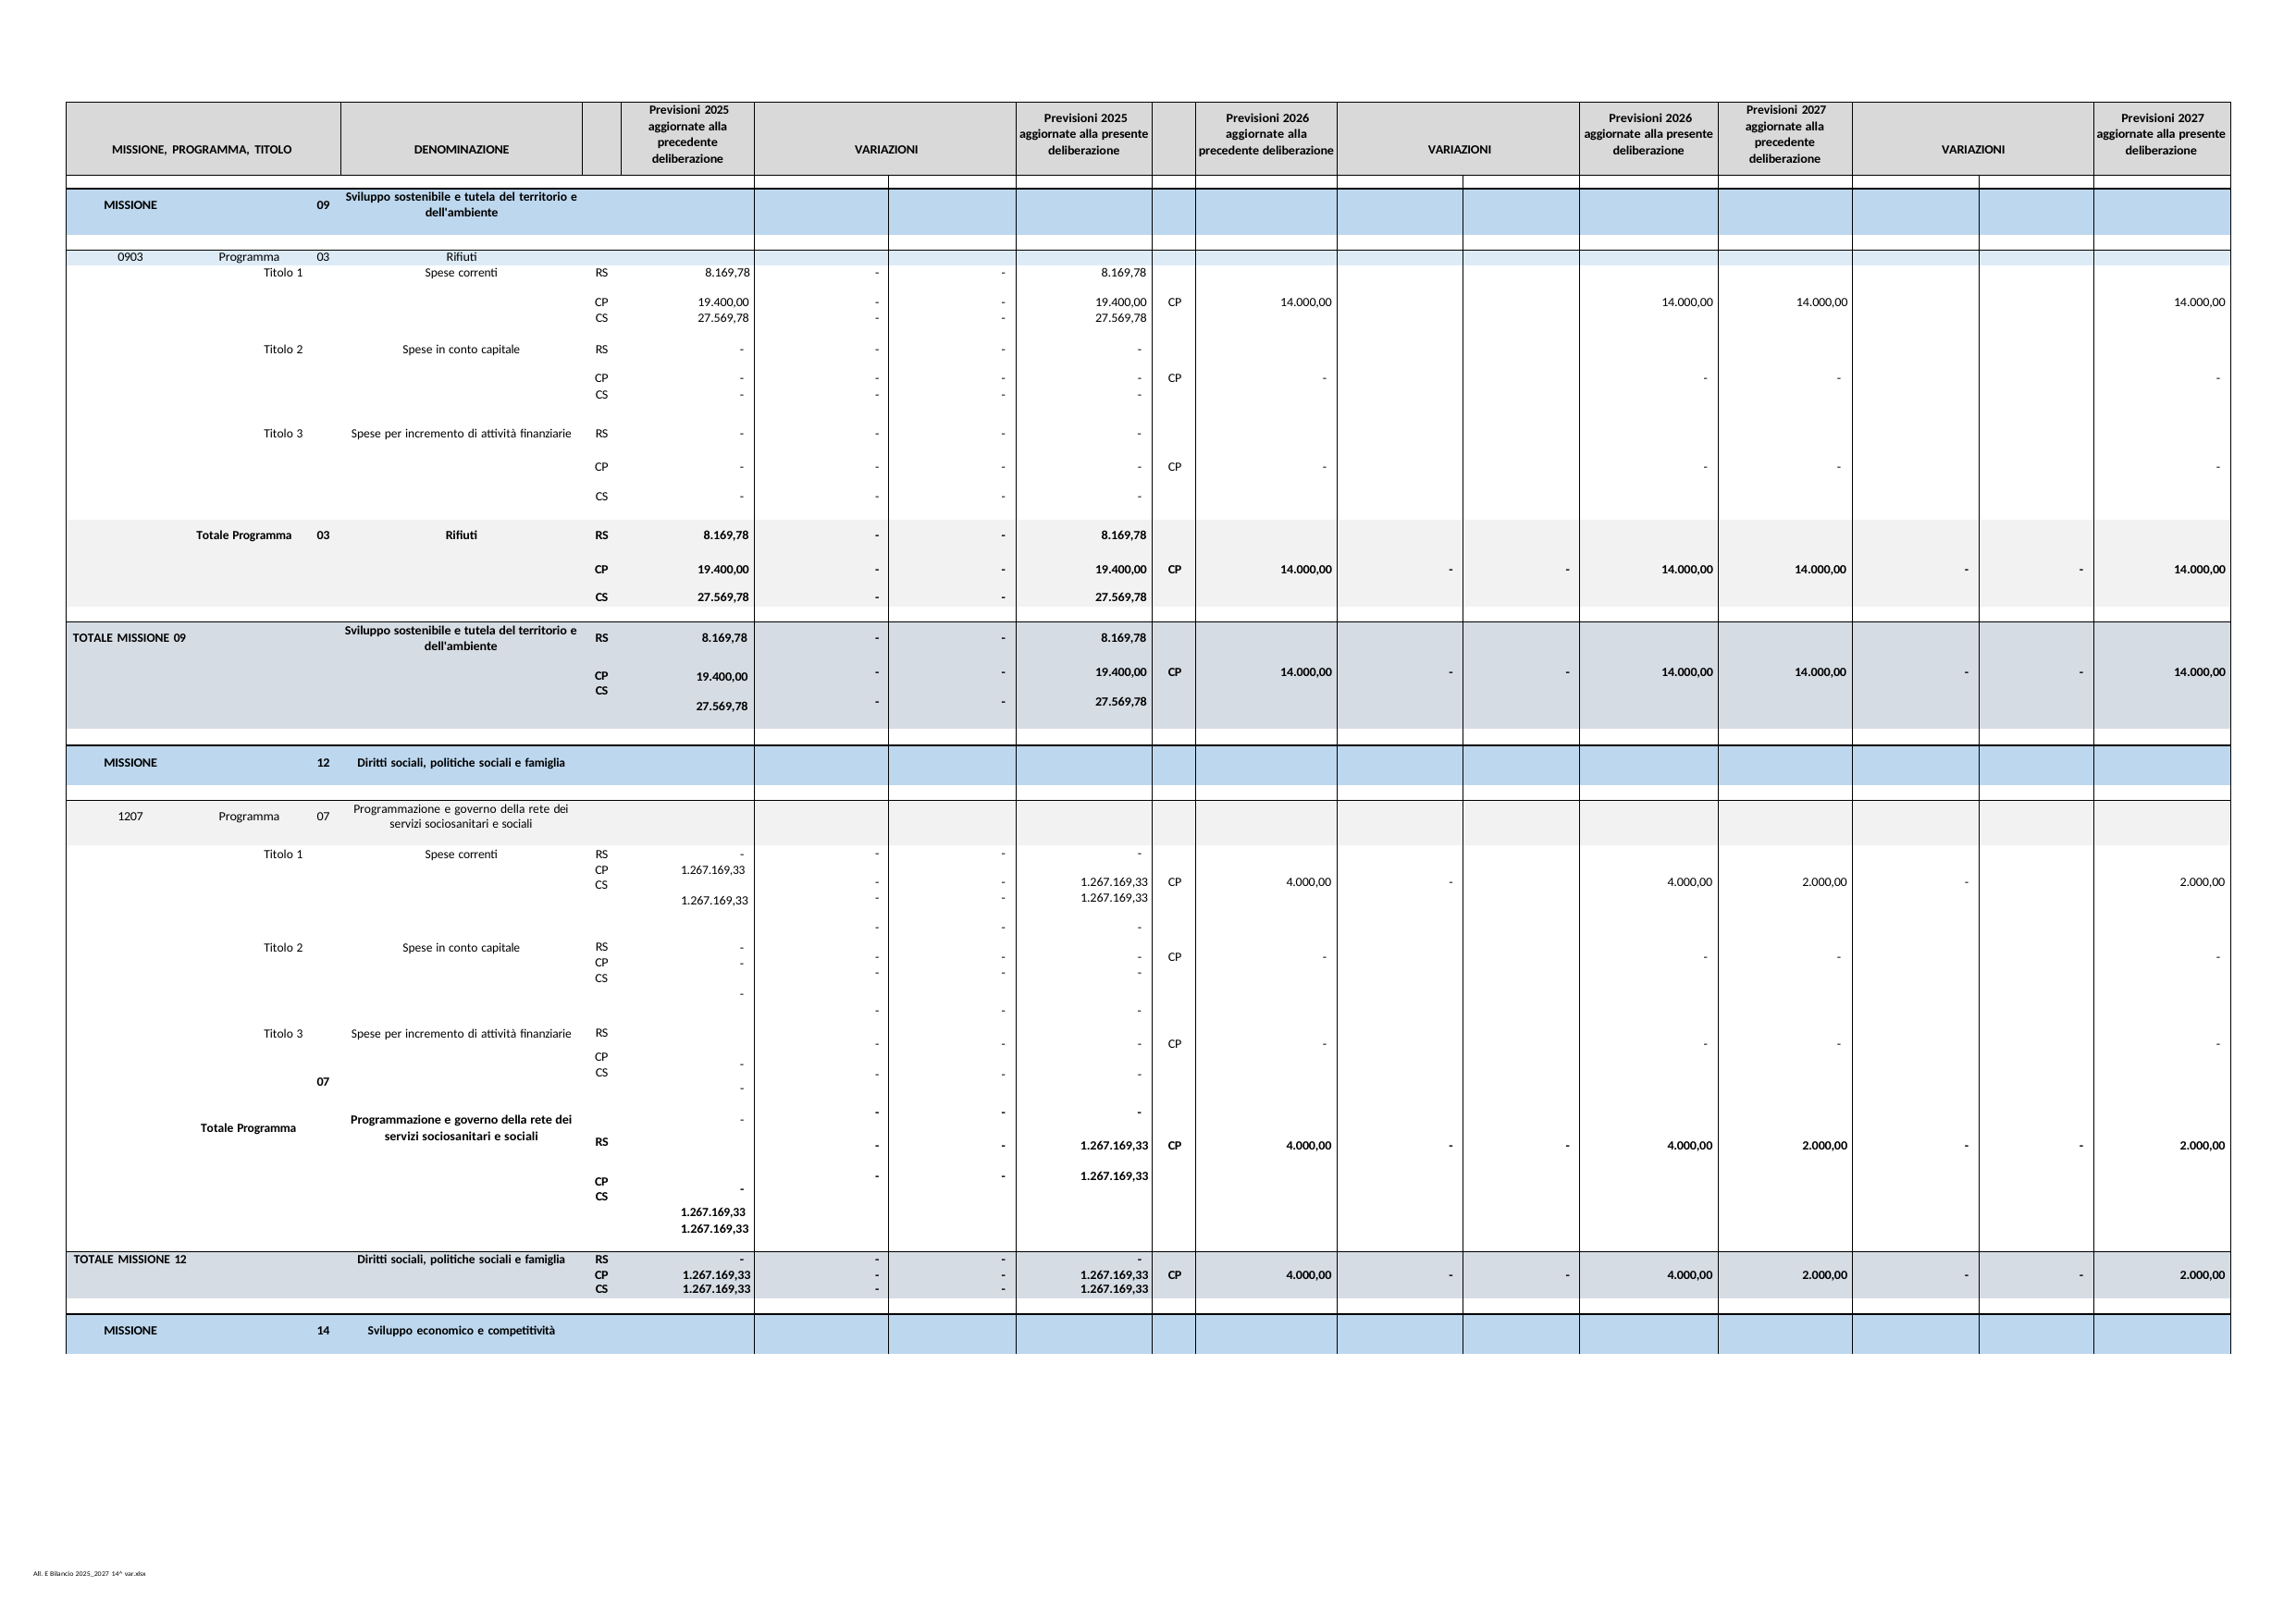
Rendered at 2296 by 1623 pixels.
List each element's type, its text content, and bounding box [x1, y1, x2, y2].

table_cell RS [582, 335, 621, 372]
table_cell [1853, 265, 1979, 520]
table_cell [2094, 265, 2230, 295]
table_cell Spese per incremento di attività finanziarie [340, 415, 582, 456]
table_cell [1853, 1066, 1979, 1093]
table_cell 8.169,78 [1017, 265, 1152, 295]
table_cell [1980, 746, 2093, 785]
table_cell - [889, 296, 1016, 311]
table_cell RS CP CS [582, 622, 621, 729]
table_cell [889, 801, 1016, 845]
table_cell 1.267.169,33 [1017, 1284, 1152, 1298]
table_cell [1719, 489, 1852, 520]
table_cell [755, 801, 888, 845]
table_cell [1463, 1093, 1579, 1135]
table_cell - [2094, 950, 2230, 965]
table_cell - [621, 415, 754, 456]
table_cell 14.000,00 [1719, 660, 1852, 695]
table_cell - [1338, 1268, 1463, 1284]
table_cell [310, 457, 340, 489]
table_cell [1980, 991, 2093, 1033]
table_cell [340, 372, 582, 387]
table_cell - [1017, 457, 1152, 489]
table_cell [1719, 415, 1852, 456]
table_cell - [1580, 950, 1718, 965]
table_cell [1338, 1066, 1463, 1093]
table_cell - [755, 387, 888, 414]
table_cell [1463, 176, 1579, 188]
table_cell [67, 265, 191, 295]
table_cell CP [1153, 296, 1195, 311]
table_cell [2094, 251, 2230, 265]
table_cell [1463, 1315, 1579, 1354]
table_cell - [1719, 1033, 1852, 1066]
table_cell CS [582, 592, 621, 607]
table_cell [755, 190, 888, 235]
table_cell - [889, 846, 1016, 876]
table_cell [1580, 746, 1718, 785]
table_cell - [1980, 1268, 2093, 1284]
table_cell [67, 607, 754, 621]
table_cell MISSIONE [67, 1315, 191, 1354]
table_cell 8.169,78 [621, 520, 754, 559]
table_cell [1580, 387, 1718, 414]
table_cell - 1.267.169,33 1.267.169,33 - - - - - - - 1.267.169,33 1.267.169,33 [621, 846, 754, 1251]
table_cell - [889, 592, 1016, 607]
table_cell [191, 559, 310, 592]
table_cell - [1017, 950, 1152, 965]
table_cell [1980, 592, 2093, 607]
table_cell [1338, 1093, 1463, 1135]
table_cell 1.267.169,33 [621, 1268, 754, 1284]
table_cell [1338, 1315, 1463, 1354]
table_cell CP [582, 372, 621, 387]
table_cell Programma [191, 801, 310, 845]
table_cell [1153, 1284, 1195, 1298]
table_cell [67, 559, 191, 592]
table_cell - [755, 846, 888, 876]
table_cell [67, 311, 191, 335]
table_cell [1196, 235, 1337, 250]
table_cell 1.267.169,33 [1017, 1135, 1152, 1168]
table_cell - [1463, 660, 1579, 695]
table_cell CP [582, 1268, 621, 1284]
table_cell [310, 372, 340, 387]
table_cell [1196, 607, 1337, 621]
table_cell - [1017, 1066, 1152, 1093]
table_cell - [889, 335, 1016, 372]
table_cell [67, 235, 754, 250]
table_cell [1980, 190, 2093, 235]
table_cell 2.000,00 [1719, 1268, 1852, 1284]
table_cell [1580, 415, 1718, 456]
table_cell [889, 251, 1016, 265]
table_cell - [1017, 335, 1152, 372]
table_cell - [755, 1135, 888, 1168]
table_cell Totale Programma [191, 520, 310, 559]
table_cell [1853, 846, 1979, 876]
table_cell [191, 1252, 310, 1268]
table_cell [1580, 1315, 1718, 1354]
table_cell CP [582, 296, 621, 311]
table_cell [1196, 1284, 1337, 1298]
table_cell 1.267.169,33 [1017, 891, 1152, 913]
table_cell [1719, 913, 1852, 950]
table_cell [191, 372, 310, 387]
table_cell [67, 520, 191, 559]
table_cell [1463, 801, 1579, 845]
table_cell CP [1153, 950, 1195, 965]
table_cell [1980, 251, 2093, 265]
table_cell [1196, 1252, 1337, 1268]
table_cell 1.267.169,33 [621, 1284, 754, 1298]
table_cell - [1853, 1268, 1979, 1284]
table_cell [67, 489, 191, 520]
table_cell [1196, 1066, 1337, 1093]
table_cell [1980, 235, 2093, 250]
table_cell - [889, 1284, 1016, 1298]
table_cell [1853, 176, 1979, 188]
table_cell 1.267.169,33 [1017, 1168, 1152, 1251]
table_cell [1338, 785, 1463, 800]
table_cell - [1853, 660, 1979, 695]
table_cell [1980, 265, 2093, 520]
table_cell [67, 296, 191, 311]
table_cell [1853, 695, 1979, 729]
table_cell [191, 592, 310, 607]
table_cell - [1463, 559, 1579, 592]
table_cell [2094, 387, 2230, 414]
table_cell 4.000,00 [1580, 1268, 1718, 1284]
table_cell [889, 176, 1016, 188]
table_cell [889, 1315, 1016, 1354]
table_cell [1196, 311, 1337, 335]
table_cell [2094, 520, 2230, 559]
table_cell [1196, 991, 1337, 1033]
table_cell [340, 1284, 582, 1298]
table_cell [191, 1284, 310, 1298]
table_cell [1580, 695, 1718, 729]
table_cell [1463, 950, 1579, 965]
table_cell [1153, 695, 1195, 729]
table_cell [1853, 991, 1979, 1033]
table_cell 19.400,00 [1017, 660, 1152, 695]
table_cell [1980, 1284, 2093, 1298]
table_cell - [889, 457, 1016, 489]
table_cell [1719, 1093, 1852, 1135]
table_cell - [1463, 1268, 1579, 1284]
table_cell [1338, 891, 1463, 913]
table_cell - [889, 950, 1016, 965]
table_cell - [889, 520, 1016, 559]
table_cell RS [582, 520, 621, 559]
table_cell 14.000,00 [1196, 660, 1337, 695]
table_cell [310, 489, 340, 520]
table_cell [1196, 265, 1337, 295]
table_cell [1580, 730, 1718, 744]
table_cell - [621, 457, 754, 489]
table_cell [1853, 730, 1979, 744]
table_cell [1719, 311, 1852, 335]
table_cell Titolo 1 Titolo 2 Titolo 3 Totale Programma [191, 846, 310, 1251]
table_cell [1196, 622, 1337, 660]
table_cell [67, 1284, 191, 1298]
table_cell [1196, 785, 1337, 800]
table_cell [1196, 176, 1337, 188]
table_cell [621, 746, 754, 785]
table_cell [1338, 730, 1463, 744]
table_cell [2094, 622, 2230, 660]
table_cell [2094, 1066, 2230, 1093]
table_cell 14.000,00 [1580, 296, 1718, 311]
table_cell [2094, 746, 2230, 785]
table_cell 8.169,78 [1017, 520, 1152, 559]
table_cell CP [1153, 876, 1195, 891]
table_cell - [889, 1033, 1016, 1066]
table_cell [1980, 801, 2093, 845]
table_cell - [755, 335, 888, 372]
table_cell [2094, 846, 2230, 876]
table_cell [340, 296, 582, 311]
table_cell [1338, 251, 1463, 265]
table_cell [1719, 730, 1852, 744]
table_cell [1196, 746, 1337, 785]
table_cell [1853, 746, 1979, 785]
table_cell [1853, 950, 1979, 965]
table_cell [310, 387, 340, 414]
table_cell [1853, 592, 1979, 607]
table_cell CP [582, 559, 621, 592]
table_cell [1196, 251, 1337, 265]
table_cell [1580, 1093, 1718, 1135]
table_cell - [755, 913, 888, 950]
table_cell [1338, 622, 1463, 660]
table_cell - [889, 965, 1016, 991]
table_cell [2094, 801, 2230, 845]
table_cell - [755, 311, 888, 335]
table_cell - [889, 311, 1016, 335]
table_cell [621, 801, 754, 845]
table_header Previsioni 2027 aggiornate alla presente deliberazione [2094, 103, 2230, 175]
table_cell [1338, 746, 1463, 785]
table_cell [1338, 1033, 1463, 1066]
table_cell [1196, 913, 1337, 950]
table_cell [1580, 592, 1718, 607]
table_cell - [1580, 372, 1718, 387]
table_cell [2094, 695, 2230, 729]
table_cell [1196, 415, 1337, 456]
table_cell [1980, 1093, 2093, 1135]
table_cell 14.000,00 [2094, 559, 2230, 592]
table_cell [1853, 607, 1979, 621]
table_cell 14.000,00 [1580, 559, 1718, 592]
table_cell [2094, 965, 2230, 991]
table_cell - [889, 991, 1016, 1033]
table_cell [1719, 785, 1852, 800]
table_cell [1196, 891, 1337, 913]
table_cell [1196, 1298, 1337, 1313]
table_cell [1017, 1298, 1152, 1313]
table_cell [2094, 311, 2230, 335]
table_cell [1196, 730, 1337, 744]
table_cell [1338, 913, 1463, 950]
table_cell [1463, 991, 1579, 1033]
table_cell [67, 372, 191, 387]
table_header VARIAZIONI [755, 103, 1016, 175]
table_cell [1153, 592, 1195, 607]
table_cell 19.400,00 [1017, 296, 1152, 311]
table_header Previsioni 2026 aggiornate alla presente deliberazione [1580, 103, 1718, 175]
table_cell [1463, 190, 1579, 235]
table_cell [1853, 1252, 1979, 1268]
table_cell - [1980, 660, 2093, 695]
table_cell - [755, 891, 888, 913]
table_cell [1017, 801, 1152, 845]
table_cell [1980, 695, 2093, 729]
table_cell 8.169,78 [621, 265, 754, 295]
table_cell [1980, 876, 2093, 891]
table_cell 19.400,00 [621, 559, 754, 592]
table_cell 2.000,00 [1719, 876, 1852, 891]
table_cell - [755, 296, 888, 311]
table_cell [2094, 1093, 2230, 1135]
table_cell [1463, 1168, 1579, 1251]
table_cell - [755, 559, 888, 592]
table_cell [582, 251, 621, 265]
table_cell - [889, 622, 1016, 660]
table_cell Titolo 3 [191, 415, 310, 456]
table_cell - [755, 372, 888, 387]
table_cell [340, 387, 582, 414]
table_cell 07 [310, 801, 340, 845]
table_cell - [889, 1093, 1016, 1135]
table_header MISSIONE, PROGRAMMA, TITOLO [67, 103, 340, 175]
table_cell - [1338, 660, 1463, 695]
table_cell - [889, 695, 1016, 729]
table_cell [1153, 235, 1195, 250]
table_cell [1980, 520, 2093, 559]
table_cell [310, 335, 340, 372]
table_cell [621, 190, 754, 235]
table_cell [310, 592, 340, 607]
table_cell [1719, 235, 1852, 250]
table_cell [1017, 251, 1152, 265]
table_cell - [1196, 372, 1337, 387]
table_cell - [621, 489, 754, 520]
table_cell - [755, 1093, 888, 1135]
table_cell [755, 235, 888, 250]
table_cell [310, 1252, 340, 1268]
table_cell Programma [191, 251, 310, 265]
table_cell [755, 1298, 888, 1313]
table_cell [67, 335, 191, 372]
table_cell Titolo 1 [191, 265, 310, 295]
table_cell [755, 730, 888, 744]
table_cell CP [1153, 457, 1195, 489]
table_cell - [621, 387, 754, 414]
table_cell - [1580, 457, 1718, 489]
table_cell [310, 265, 340, 295]
table_cell [1153, 1298, 1195, 1313]
table_cell [1017, 176, 1152, 188]
table_cell [191, 1268, 310, 1284]
table_cell [2094, 415, 2230, 456]
table_cell [1580, 520, 1718, 559]
table_cell [1017, 746, 1152, 785]
table_cell [1153, 520, 1195, 559]
table_cell [1153, 1066, 1195, 1093]
table_cell [340, 1268, 582, 1284]
table_cell 4.000,00 [1196, 1135, 1337, 1168]
table_cell [1580, 335, 1718, 372]
table_cell [310, 311, 340, 335]
table_cell [1338, 1298, 1463, 1313]
table_cell - [755, 1033, 888, 1066]
table_cell [582, 190, 621, 235]
table_cell - [1338, 876, 1463, 891]
table_cell Rifiuti [340, 520, 582, 559]
table_cell - [1196, 1033, 1337, 1066]
table_cell RS [582, 265, 621, 295]
table_cell [1196, 801, 1337, 845]
table_cell [889, 730, 1016, 744]
table_cell [1980, 1066, 2093, 1093]
table_cell [1719, 592, 1852, 607]
table_cell [191, 311, 310, 335]
table_cell 27.569,78 [621, 311, 754, 335]
table_cell [1580, 265, 1718, 295]
table_cell [1153, 913, 1195, 950]
table_cell [1463, 265, 1579, 520]
table_cell [1196, 846, 1337, 876]
table_cell [1463, 846, 1579, 876]
table_cell [1853, 1093, 1979, 1135]
table_cell [67, 1298, 754, 1313]
table_cell [1853, 1168, 1979, 1251]
table_cell [1463, 1252, 1579, 1268]
table_cell [1463, 1066, 1579, 1093]
table_cell - [889, 265, 1016, 295]
table_cell [1580, 190, 1718, 235]
table_cell - [1017, 1252, 1152, 1268]
table_cell [1980, 965, 2093, 991]
table_cell [310, 415, 340, 456]
table_cell [2094, 607, 2230, 621]
table_cell Diritti sociali, politiche sociali e famiglia [340, 746, 582, 785]
table_cell - [1853, 1135, 1979, 1168]
table_cell - [755, 1252, 888, 1268]
table_cell - [755, 1284, 888, 1298]
table_cell [2094, 1298, 2230, 1313]
table_cell 2.000,00 [2094, 1268, 2230, 1284]
table_cell [340, 489, 582, 520]
table_cell [1463, 1284, 1579, 1298]
table_cell [2094, 489, 2230, 520]
table_cell - [755, 622, 888, 660]
table_cell [1463, 622, 1579, 660]
table_cell [1719, 607, 1852, 621]
table_cell [1153, 1168, 1195, 1251]
table_cell [1853, 622, 1979, 660]
table_cell [582, 1315, 621, 1354]
table_cell [1980, 891, 2093, 913]
table_cell - [1980, 559, 2093, 592]
table_cell - [1719, 457, 1852, 489]
table_cell [1153, 251, 1195, 265]
table_cell [1719, 1284, 1852, 1298]
table_cell 27.569,78 [1017, 695, 1152, 729]
table_cell [1338, 695, 1463, 729]
table_cell MISSIONE [67, 746, 191, 785]
table_cell - [1017, 913, 1152, 950]
table_cell [1153, 846, 1195, 876]
table_cell [755, 607, 888, 621]
table_cell [1153, 1252, 1195, 1268]
table_cell [1153, 991, 1195, 1033]
table_cell 14.000,00 [1196, 296, 1337, 311]
table_cell [1153, 730, 1195, 744]
table_cell - [889, 559, 1016, 592]
table_cell [1853, 891, 1979, 913]
table_cell [191, 190, 310, 235]
table_cell 8.169,78 [1017, 622, 1152, 660]
table_cell - [1853, 876, 1979, 891]
table_cell CP [1153, 1033, 1195, 1066]
table_cell - [889, 387, 1016, 414]
table_cell [1153, 311, 1195, 335]
table_cell [191, 622, 310, 729]
table_cell - [1719, 950, 1852, 965]
table_cell [1196, 190, 1337, 235]
table_cell [1338, 592, 1463, 607]
table_cell [1017, 785, 1152, 800]
table_cell - [755, 265, 888, 295]
table_cell 19.400,00 [1017, 559, 1152, 592]
table_cell Rifiuti [340, 251, 582, 265]
table_header VARIAZIONI [1853, 103, 2093, 175]
table_cell [2094, 1315, 2230, 1354]
table_cell [1853, 1284, 1979, 1298]
table_cell - [1017, 965, 1152, 991]
table_cell CS [582, 489, 621, 520]
table_cell [1719, 387, 1852, 414]
table_cell 03 [310, 520, 340, 559]
table_cell - [889, 1135, 1016, 1168]
table_cell - [755, 965, 888, 991]
table_cell 4.000,00 [1196, 1268, 1337, 1284]
table_cell [2094, 335, 2230, 372]
table_cell - [1017, 415, 1152, 456]
table_cell [1580, 607, 1718, 621]
table_cell - [755, 1168, 888, 1251]
table_cell [1338, 520, 1463, 559]
table_cell [1719, 1298, 1852, 1313]
table_cell [1463, 730, 1579, 744]
table_header Previsioni 2027 aggiornate alla precedente deliberazione [1719, 103, 1852, 175]
table_cell [1719, 190, 1852, 235]
table_cell [1980, 846, 2093, 876]
table_cell [1580, 891, 1718, 913]
table_cell [1580, 176, 1718, 188]
table_cell CP [1153, 1135, 1195, 1168]
table_cell CS [582, 387, 621, 414]
table_cell [1153, 489, 1195, 520]
table_cell [1719, 335, 1852, 372]
table_cell [1463, 785, 1579, 800]
table_cell Sviluppo sostenibile e tutela del territorio e dell'ambiente [340, 190, 582, 235]
table_cell - [889, 372, 1016, 387]
table_cell [1196, 1093, 1337, 1135]
table_cell [1580, 622, 1718, 660]
table_cell [1196, 520, 1337, 559]
table_cell [1580, 785, 1718, 800]
table_cell [1719, 1252, 1852, 1268]
table_cell [1153, 176, 1195, 188]
table_cell [1580, 1284, 1718, 1298]
table_cell [1719, 1066, 1852, 1093]
table_cell - [889, 660, 1016, 695]
table_cell [1719, 622, 1852, 660]
table_cell [1338, 1168, 1463, 1251]
table_cell [2094, 991, 2230, 1033]
table_cell [1980, 913, 2093, 950]
table_cell TOTALE MISSIONE 09 [67, 622, 191, 729]
table_cell 14 [310, 1315, 340, 1354]
table_cell [621, 1315, 754, 1354]
table_cell [2094, 190, 2230, 235]
table_header Previsioni 2025 aggiornate alla precedente deliberazione [622, 103, 754, 175]
table_cell [1719, 746, 1852, 785]
table_cell [1853, 1298, 1979, 1313]
table_cell 1207 [67, 801, 191, 845]
table_cell [1980, 622, 2093, 660]
table_cell - [889, 1268, 1016, 1284]
table_cell [1153, 415, 1195, 456]
table_cell [191, 489, 310, 520]
table_cell [1338, 265, 1463, 520]
table_cell - [889, 1066, 1016, 1093]
table_cell - [1017, 991, 1152, 1033]
table_cell [1153, 785, 1195, 800]
table_header [1153, 103, 1195, 175]
table_cell CP [1153, 559, 1195, 592]
table_cell - [1017, 1033, 1152, 1066]
table_cell [1463, 251, 1579, 265]
table_cell [310, 559, 340, 592]
table_cell [1338, 1252, 1463, 1268]
table_cell - [755, 950, 888, 965]
table_cell [1338, 965, 1463, 991]
table_cell [67, 415, 191, 456]
table_cell [1580, 965, 1718, 991]
table_cell [1580, 1066, 1718, 1093]
table_cell Titolo 2 [191, 335, 310, 372]
table_cell 14.000,00 [2094, 296, 2230, 311]
table_cell [755, 176, 888, 188]
table_cell [67, 846, 191, 1251]
table_header Previsioni 2025 aggiornate alla presente deliberazione [1017, 103, 1152, 175]
table_cell [67, 387, 191, 414]
table_cell [2094, 235, 2230, 250]
table_cell [67, 176, 754, 188]
table_cell - [1017, 1093, 1152, 1135]
table_cell [1338, 801, 1463, 845]
table_cell - [755, 695, 888, 729]
table_cell [889, 607, 1016, 621]
table_cell - [755, 457, 888, 489]
table_cell - [889, 891, 1016, 913]
table_cell - [1017, 489, 1152, 520]
table_cell [2094, 913, 2230, 950]
table_cell - [2094, 457, 2230, 489]
table_cell [67, 592, 191, 607]
table_cell CP [1153, 1268, 1195, 1284]
table_cell [1338, 190, 1463, 235]
table_cell RS CP CS RS CP CS RS CP CS RS CP CS [582, 846, 621, 1251]
table_cell [2094, 1168, 2230, 1251]
table_cell [67, 730, 754, 744]
table_cell 07 [310, 846, 340, 1251]
table_cell [1338, 607, 1463, 621]
table_cell - [1196, 950, 1337, 965]
table_cell - [889, 913, 1016, 950]
table_cell [1980, 730, 2093, 744]
table_cell [1338, 950, 1463, 965]
table_cell [1017, 730, 1152, 744]
table_cell Spese correnti [340, 265, 582, 295]
table_cell [1196, 335, 1337, 372]
table_cell [1017, 607, 1152, 621]
table_cell Sviluppo economico e competitività [340, 1315, 582, 1354]
table_cell [1580, 1252, 1718, 1268]
table_cell [1580, 991, 1718, 1033]
table_cell [1853, 190, 1979, 235]
table_cell 8.169,78 19.400,00 27.569,78 [621, 622, 754, 729]
table_cell - [755, 520, 888, 559]
table_cell RS [582, 415, 621, 456]
table_cell [1853, 965, 1979, 991]
table_cell [1580, 251, 1718, 265]
table_cell [889, 746, 1016, 785]
table_cell [1980, 1033, 2093, 1066]
table_cell [889, 235, 1016, 250]
table_cell [1980, 1252, 2093, 1268]
table_cell [1338, 991, 1463, 1033]
table_cell [191, 296, 310, 311]
table_cell [1338, 235, 1463, 250]
table_cell CP [1153, 372, 1195, 387]
table_cell [1980, 785, 2093, 800]
table_cell [1853, 235, 1979, 250]
table_cell [1853, 1033, 1979, 1066]
table_cell 1.267.169,33 [1017, 1268, 1152, 1284]
table_cell - [889, 415, 1016, 456]
table_cell [340, 311, 582, 335]
table_cell [755, 1315, 888, 1354]
table_cell [1580, 489, 1718, 520]
table_cell [2094, 785, 2230, 800]
table_cell [1153, 190, 1195, 235]
table_cell [889, 785, 1016, 800]
table_cell - [889, 1168, 1016, 1251]
table_cell [1463, 913, 1579, 950]
table_cell [755, 746, 888, 785]
table_cell [1153, 965, 1195, 991]
table_cell [1580, 846, 1718, 876]
table_cell - [1980, 1135, 2093, 1168]
table_cell 4.000,00 [1580, 876, 1718, 891]
table_cell [1980, 1315, 2093, 1354]
table_cell [1153, 607, 1195, 621]
table_header Previsioni 2026 aggiornate alla precedente deliberazione [1196, 103, 1337, 175]
table_cell - [1719, 372, 1852, 387]
table_cell [1853, 251, 1979, 265]
table_cell Sviluppo sostenibile e tutela del territorio e dell'ambiente [340, 622, 582, 729]
table_cell - [889, 1252, 1016, 1268]
table_cell [1980, 1298, 2093, 1313]
table_cell [1853, 785, 1979, 800]
table_cell [310, 1268, 340, 1284]
table_cell [1196, 695, 1337, 729]
table_cell [1719, 251, 1852, 265]
table_cell [67, 1268, 191, 1284]
table_cell [340, 592, 582, 607]
table_cell [1980, 950, 2093, 965]
table_cell - [1196, 457, 1337, 489]
table_cell [1196, 1168, 1337, 1251]
table_cell [191, 746, 310, 785]
table_cell 27.569,78 [621, 592, 754, 607]
table_cell [1719, 1315, 1852, 1354]
table_cell 27.569,78 [1017, 311, 1152, 335]
table_cell [582, 801, 621, 845]
table_cell [1980, 607, 2093, 621]
table_cell RS [582, 1252, 621, 1268]
table_cell [1338, 176, 1463, 188]
table_cell [2094, 176, 2230, 188]
table_cell [1463, 746, 1579, 785]
table_cell [1153, 387, 1195, 414]
table_cell 14.000,00 [2094, 660, 2230, 695]
table_cell [191, 387, 310, 414]
table_cell [1853, 801, 1979, 845]
table_cell [1196, 1315, 1337, 1354]
table_cell [1980, 1168, 2093, 1251]
table_cell TOTALE MISSIONE 12 [67, 1252, 191, 1268]
table_cell - [755, 1268, 888, 1284]
table_cell Spese correnti Spese in conto capitale Spese per incremento di attività finanziarie Programmazione e governo della rete dei servizi sociosanitari e sociali [340, 846, 582, 1251]
table_cell [1980, 176, 2093, 188]
table_cell [1463, 1298, 1579, 1313]
table_cell [1719, 801, 1852, 845]
table_cell [2094, 1284, 2230, 1298]
table_cell - [755, 415, 888, 456]
table_cell [1853, 1315, 1979, 1354]
table_cell [1580, 1298, 1718, 1313]
table_cell [1719, 846, 1852, 876]
table_cell - [1580, 1033, 1718, 1066]
table_cell [1338, 1284, 1463, 1298]
table_cell [191, 457, 310, 489]
table_cell [755, 251, 888, 265]
table_cell [2094, 1252, 2230, 1268]
table_cell 1.267.169,33 [1017, 876, 1152, 891]
table_cell [1719, 695, 1852, 729]
table_cell - [755, 660, 888, 695]
table_cell 14.000,00 [1580, 660, 1718, 695]
table_cell [1463, 235, 1579, 250]
table_cell [1719, 991, 1852, 1033]
table_cell CP [1153, 660, 1195, 695]
table_cell [1463, 520, 1579, 559]
table_cell 19.400,00 [621, 296, 754, 311]
table_cell - [1017, 372, 1152, 387]
table_cell [1463, 1033, 1579, 1066]
table_header DENOMINAZIONE [341, 103, 582, 175]
table_cell 2.000,00 [2094, 876, 2230, 891]
table_cell [340, 559, 582, 592]
table_cell [310, 622, 340, 729]
table_cell Programmazione e governo della rete dei servizi sociosanitari e sociali [340, 801, 582, 845]
table_cell 09 [310, 190, 340, 235]
table_cell [1338, 846, 1463, 876]
table_cell [2094, 592, 2230, 607]
table_cell CS [582, 1284, 621, 1298]
table_cell [67, 457, 191, 489]
table_cell - [621, 1252, 754, 1268]
table_cell [1719, 1168, 1852, 1251]
table_cell [1580, 801, 1718, 845]
table_cell [1153, 335, 1195, 372]
table_cell [889, 190, 1016, 235]
table_cell [1580, 311, 1718, 335]
table_cell - [2094, 1033, 2230, 1066]
table_cell [1153, 1093, 1195, 1135]
table_cell - [889, 489, 1016, 520]
table_cell [1196, 387, 1337, 414]
table_cell [2094, 730, 2230, 744]
table_header VARIAZIONI [1338, 103, 1579, 175]
table_cell [1017, 190, 1152, 235]
table_cell MISSIONE [67, 190, 191, 235]
table_cell [621, 251, 754, 265]
table_cell [1463, 607, 1579, 621]
table_cell - [755, 592, 888, 607]
table_cell [1853, 913, 1979, 950]
table_cell [1153, 746, 1195, 785]
table_cell [582, 746, 621, 785]
table_cell [1463, 876, 1579, 891]
table_cell [191, 1315, 310, 1354]
table_cell [1153, 891, 1195, 913]
table_cell 2.000,00 [1719, 1135, 1852, 1168]
table_cell 4.000,00 [1580, 1135, 1718, 1168]
table_cell Spese in conto capitale [340, 335, 582, 372]
table_cell 12 [310, 746, 340, 785]
table_cell CS [582, 311, 621, 335]
table_cell [2094, 891, 2230, 913]
table_cell 14.000,00 [1196, 559, 1337, 592]
table_cell - [1017, 846, 1152, 876]
table_cell Diritti sociali, politiche sociali e famiglia [340, 1252, 582, 1268]
table_cell [310, 296, 340, 311]
table_cell - [621, 335, 754, 372]
table_cell [1196, 489, 1337, 520]
table_cell - [2094, 372, 2230, 387]
table_cell - [889, 876, 1016, 891]
table_cell [1719, 176, 1852, 188]
table_cell [67, 785, 754, 800]
table_cell [1719, 965, 1852, 991]
table_cell [340, 457, 582, 489]
table_cell [1719, 265, 1852, 295]
table_cell - [1853, 559, 1979, 592]
table_cell [1153, 1315, 1195, 1354]
table_cell CP [582, 457, 621, 489]
table_cell 14.000,00 [1719, 296, 1852, 311]
table_cell [1017, 1315, 1152, 1354]
table_cell [755, 785, 888, 800]
table_cell 0903 [67, 251, 191, 265]
table_cell 2.000,00 [2094, 1135, 2230, 1168]
table_cell [1853, 520, 1979, 559]
table_cell - [755, 876, 888, 891]
table_cell 27.569,78 [1017, 592, 1152, 607]
table_cell [1463, 891, 1579, 913]
table_cell [1017, 235, 1152, 250]
table_cell [1153, 622, 1195, 660]
table_cell 4.000,00 [1196, 876, 1337, 891]
table_cell [1196, 965, 1337, 991]
table_cell [1196, 592, 1337, 607]
table_cell - [1463, 1135, 1579, 1168]
table_cell [1463, 695, 1579, 729]
table_cell [1463, 965, 1579, 991]
table_cell [1580, 1168, 1718, 1251]
table_cell - [755, 1066, 888, 1093]
table_cell [1580, 235, 1718, 250]
table_cell - [1338, 559, 1463, 592]
table_cell [310, 1284, 340, 1298]
table_cell - [621, 372, 754, 387]
table_cell [1719, 520, 1852, 559]
table_cell - [1017, 387, 1152, 414]
table_header [583, 103, 621, 175]
table_cell [1153, 801, 1195, 845]
table_cell [1153, 265, 1195, 295]
table_cell - [755, 991, 888, 1033]
table_cell - [755, 489, 888, 520]
table_cell [889, 1298, 1016, 1313]
table_cell [1719, 891, 1852, 913]
table_cell 14.000,00 [1719, 559, 1852, 592]
table_cell [1580, 913, 1718, 950]
table_cell 03 [310, 251, 340, 265]
table_cell - [1338, 1135, 1463, 1168]
table_cell [1463, 592, 1579, 607]
